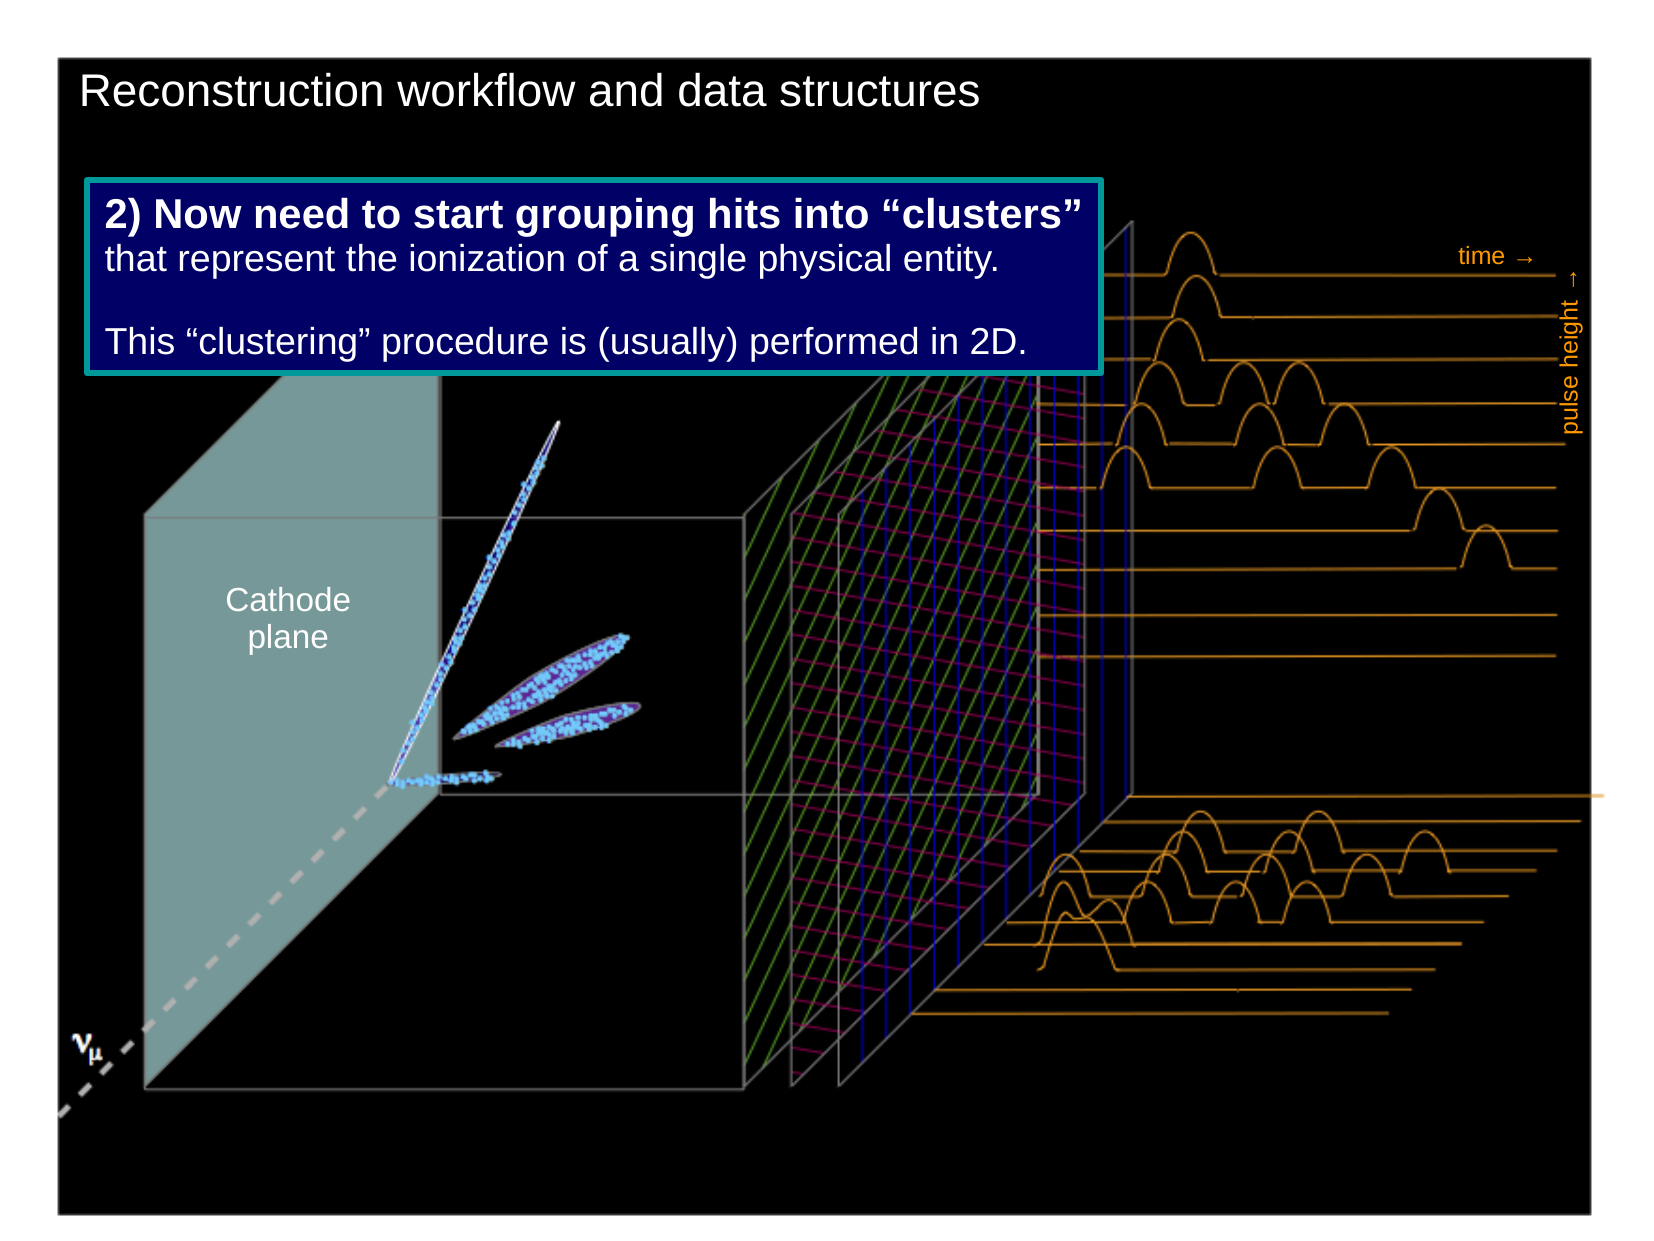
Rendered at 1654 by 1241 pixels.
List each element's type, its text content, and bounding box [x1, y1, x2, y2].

text_box Cathode plane [210, 574, 367, 664]
picture [0, 0, 1650, 1241]
text_box Reconstruction workflow and data structures [64, 57, 1042, 125]
text_box pulse height → [1547, 247, 1591, 451]
text_box time → [1443, 234, 1560, 277]
text_box 2) Now need to start grouping hits into “clusters” that represent the ionization of a single physical entity. This “clustering” procedure is (usually) performed in 2D. [86, 180, 1100, 374]
